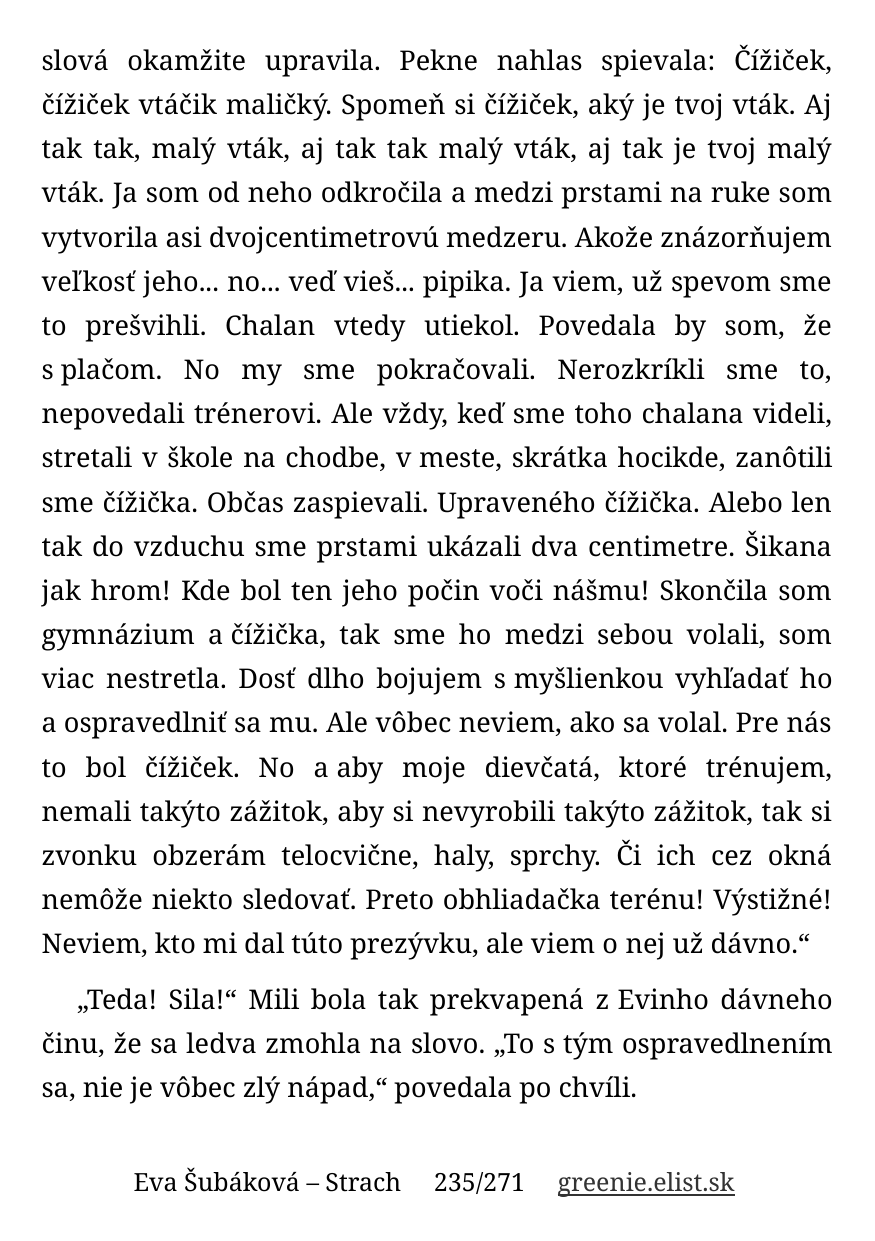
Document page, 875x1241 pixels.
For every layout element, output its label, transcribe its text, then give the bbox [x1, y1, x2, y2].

text slová okamžite upravila. Pekne nahlas spievala: Čížiček, čížiček vtáčik maličký. Spomeň si čížiček, aký je tvoj vták. Aj tak tak, malý vták, aj tak tak malý vták, aj tak je tvoj malý vták. Ja som od neho odkročila a medzi prstami na ruke som vytvorila asi dvojcentimetrovú medzeru. Akože znázorňujem veľkosť jeho... no... veď vieš... pipika. Ja viem, už spevom sme to prešvihli. Chalan vtedy utiekol. Povedala by som, že s plačom. No my sme pokračovali. Nerozkríkli sme to, nepovedali trénerovi. Ale vždy, keď sme toho chalana videli, stretali v škole na chodbe, v meste, skrátka hocikde, zanôtili sme čížička. Občas zaspievali. Upraveného čížička. Alebo len tak do vzduchu sme prstami ukázali dva centimetre. Šikana jak hrom! Kde bol ten jeho počin voči nášmu! Skončila som gymnázium a čížička, tak sme ho medzi sebou volali, som viac nestretla. Dosť dlho bojujem s myšlienkou vyhľadať ho a ospravedlniť sa mu. Ale vôbec neviem, ako sa volal. Pre nás to bol čížiček. No a aby moje dievčatá, ktoré trénujem, nemali takýto zážitok, aby si nevyrobili takýto zážitok, tak si zvonku obzerám telocvične, haly, sprchy. Či ich cez okná nemôže niekto sledovať. Preto obhliadačka terénu! Výstižné! Neviem, kto mi dal túto prezývku, ale viem o nej už dávno.“ [41, 41, 833, 962]
text „Teda! Sila!“ Mili bola tak prekvapená z Evinho dávneho činu, že sa ledva zmohla na slovo. „To s tým ospravedlnením sa, nie je vôbec zlý nápad,“ povedala po chvíli. [41, 981, 833, 1106]
